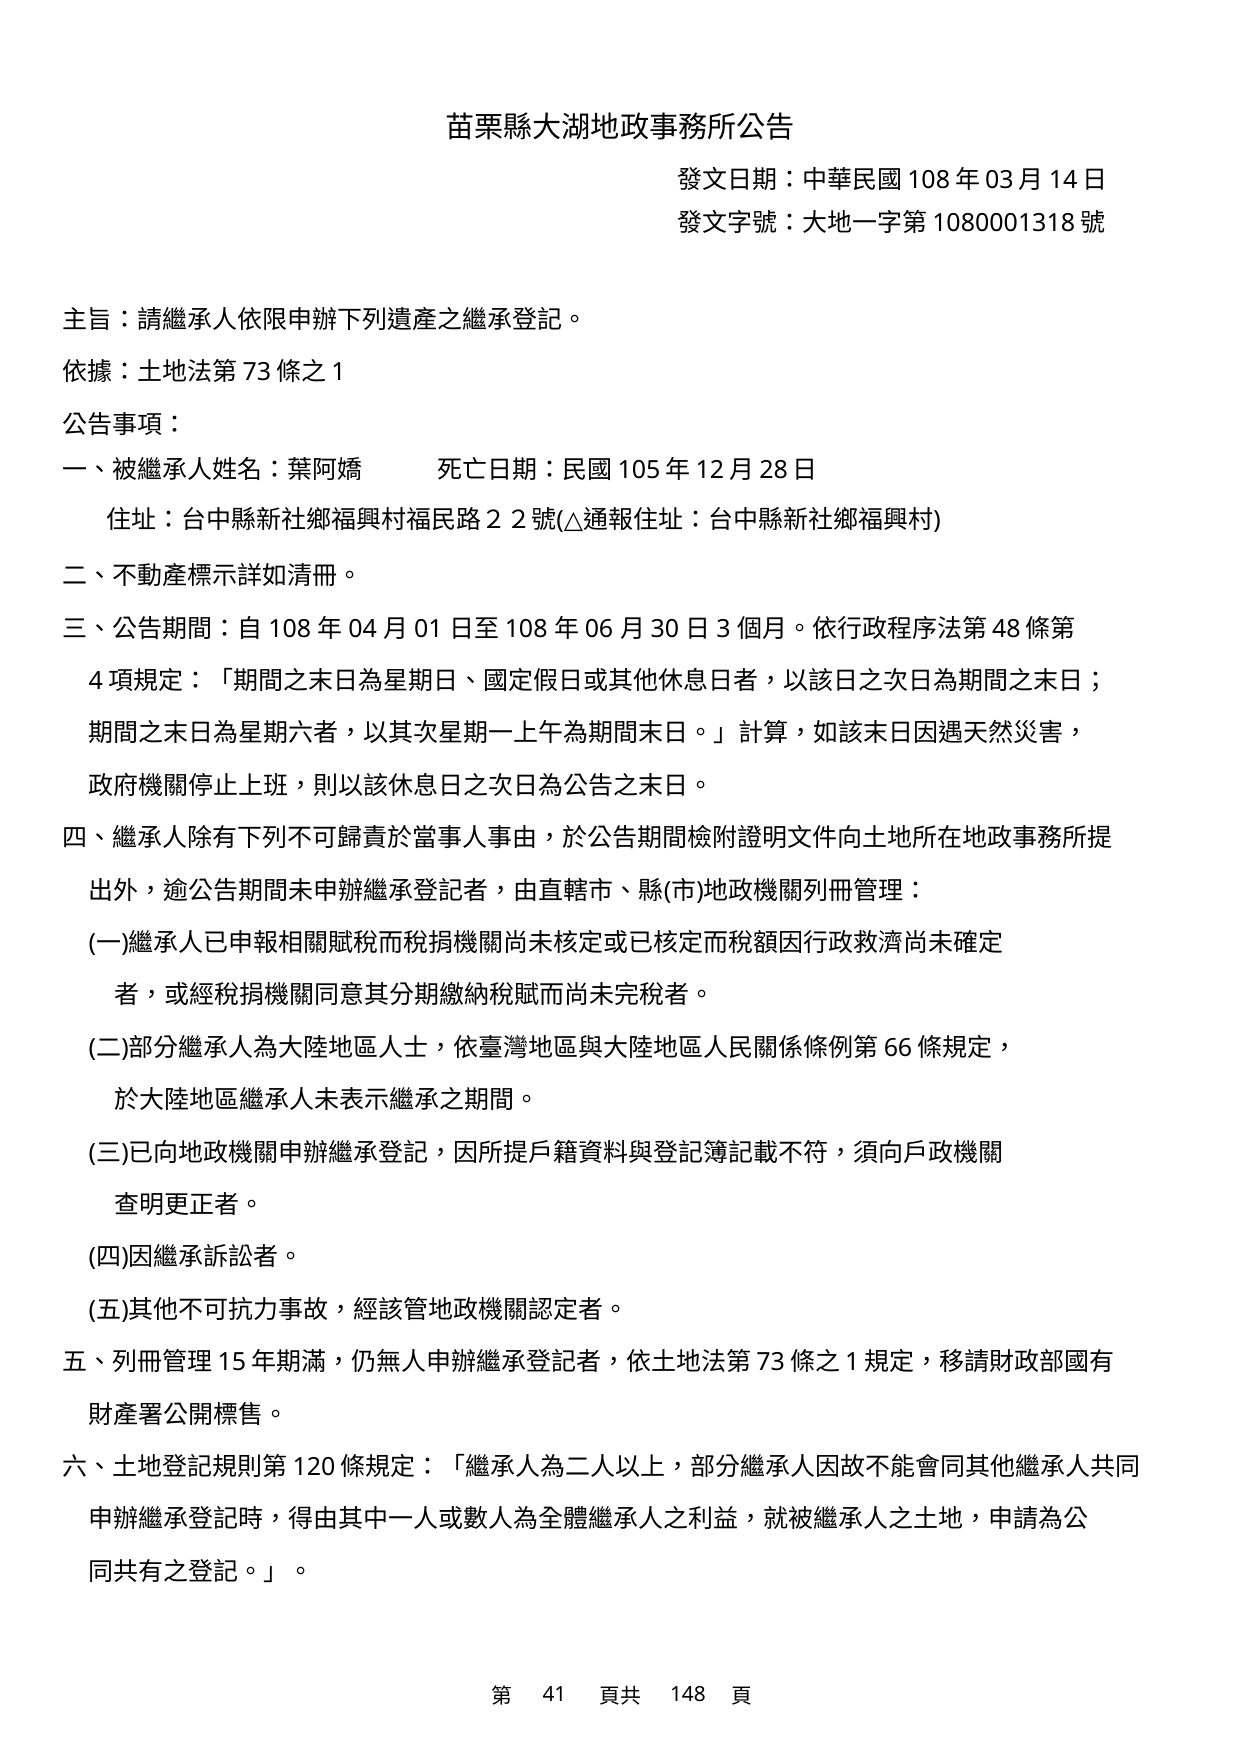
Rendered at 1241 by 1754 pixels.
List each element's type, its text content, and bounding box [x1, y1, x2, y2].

text 一、被繼承人姓名：葉阿嬌 死亡日期：民國105年12月28日 [62, 450, 1177, 486]
text 發文字號：大地一字第1080001318號 [677, 202, 1177, 238]
text 主旨：請繼承人依限申辦下列遺產之繼承登記。 依據：土地法第73條之1 公告事項： [62, 283, 1177, 441]
text 頁 [721, 1679, 762, 1709]
text 苗栗縣大湖地政事務所公告 [62, 103, 1177, 146]
text 頁共 [585, 1679, 654, 1709]
text 發文日期：中華民國108年03月14日 [677, 160, 1177, 196]
text 148 [654, 1679, 721, 1708]
text 第 [481, 1679, 523, 1709]
text 住址：台中縣新社鄉福興村福民路２２號(△通報住址：台中縣新社鄉福興村) [106, 500, 1177, 539]
text 二、不動產標示詳如清冊。 三、公告期間：自 108 年 04 月 01 日至 108 年 06 月 30 日 3 個月。依行政程序法第48條第 4項規定：「期間之末日為星期日、國定假日或其他休息日者，以該日之次日為期間之末日； 期間之末日為星期六者，以其次星期一上午為期間末日。」計算，如該末日因遇天然災害， 政府機關停止上班，則以該休息日之次日為公告之末日。 四、繼承人除有下列不可歸責於當事人事由，於公告期間檢附證明文件向土地所在地政事務所提 出外，逾公告期間未申辦繼承登記者，由直轄市、縣(市)地政機關列冊管理： (一)繼承人已申報相關賦稅而稅捐機關尚未核定或已核定而稅額因行政救濟尚未確定 者，或經稅捐機關同意其分期繳納稅賦而尚未完稅者。 (二)部分繼承人為大陸地區人士，依臺灣地區與大陸地區人民關係條例第66條規定， 於大陸地區繼承人未表示繼承之期間。 (三)已向地政機關申辦繼承登記，因所提戶籍資料與登記簿記載不符，須向戶政機關 查明更正者。 (四)因繼承訴訟者。 (五)其他不可抗力事故，經該管地政機關認定者。 五、列冊管理15年期滿，仍無人申辦繼承登記者，依土地法第73條之1規定，移請財政部國有 財產署公開標售。 六、土地登記規則第120條規定：「繼承人為二人以上，部分繼承人因故不能會同其他繼承人共同 申辦繼承登記時，得由其中一人或數人為全體繼承人之利益，就被繼承人之土地，申請為公 同共有之登記。」。 [62, 539, 1177, 1587]
text 41 [523, 1679, 585, 1708]
